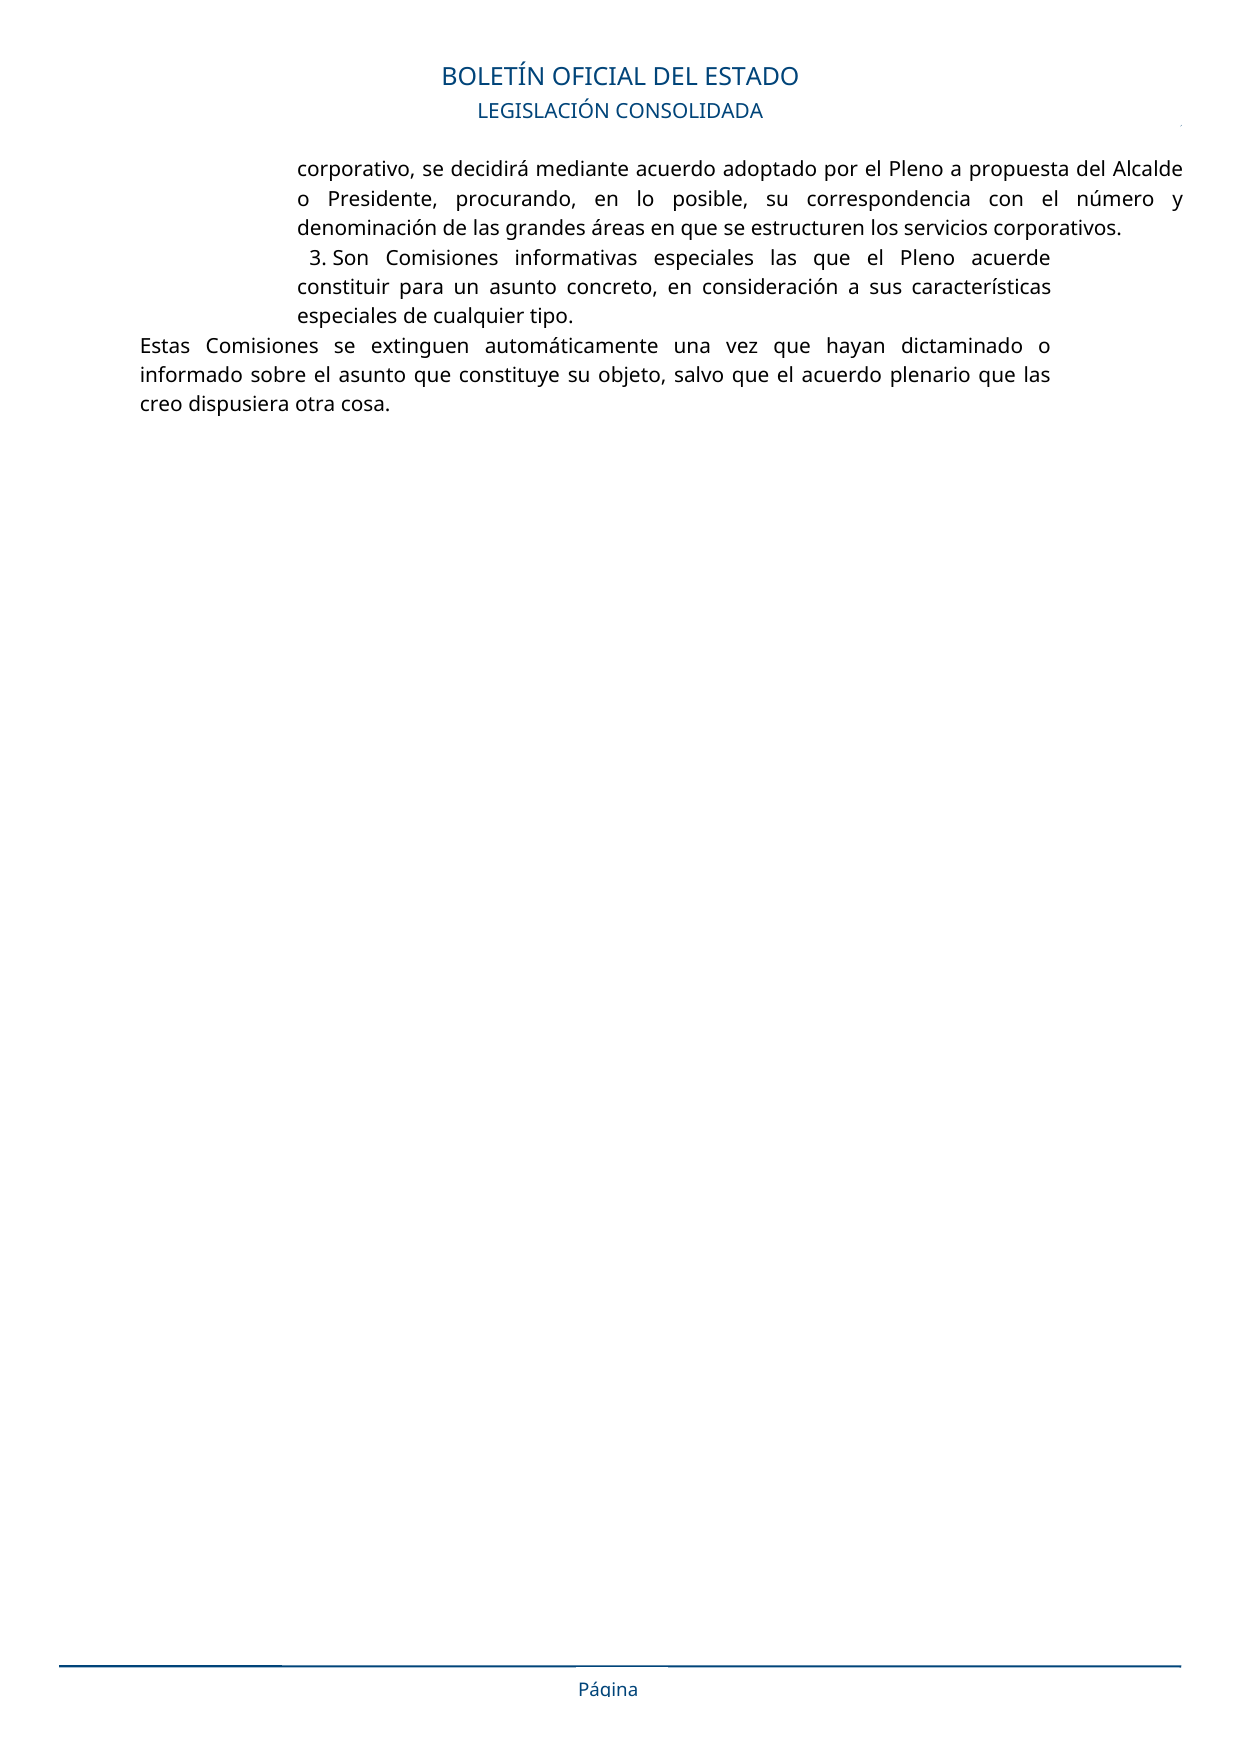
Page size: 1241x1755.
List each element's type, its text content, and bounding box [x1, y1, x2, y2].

text Estas Comisiones se extinguen automáticamente una vez que hayan dictaminado o informado sobre el asunto que constituye su objeto, salvo que el acuerdo plenario que las creo dispusiera otra cosa. [139, 331, 1052, 418]
list corporativo, se decidirá mediante acuerdo adoptado por el Pleno a propuesta del Alcalde o Presidente, procurando, en lo posible, su correspondencia con el número y denominación de las grandes áreas en que se estructuren los servicios corporativos. [274, 154, 1184, 241]
list Son Comisiones informativas especiales las que el Pleno acuerde constituir para un asunto concreto, en consideración a sus características especiales de cualquier tipo. [274, 243, 1052, 330]
